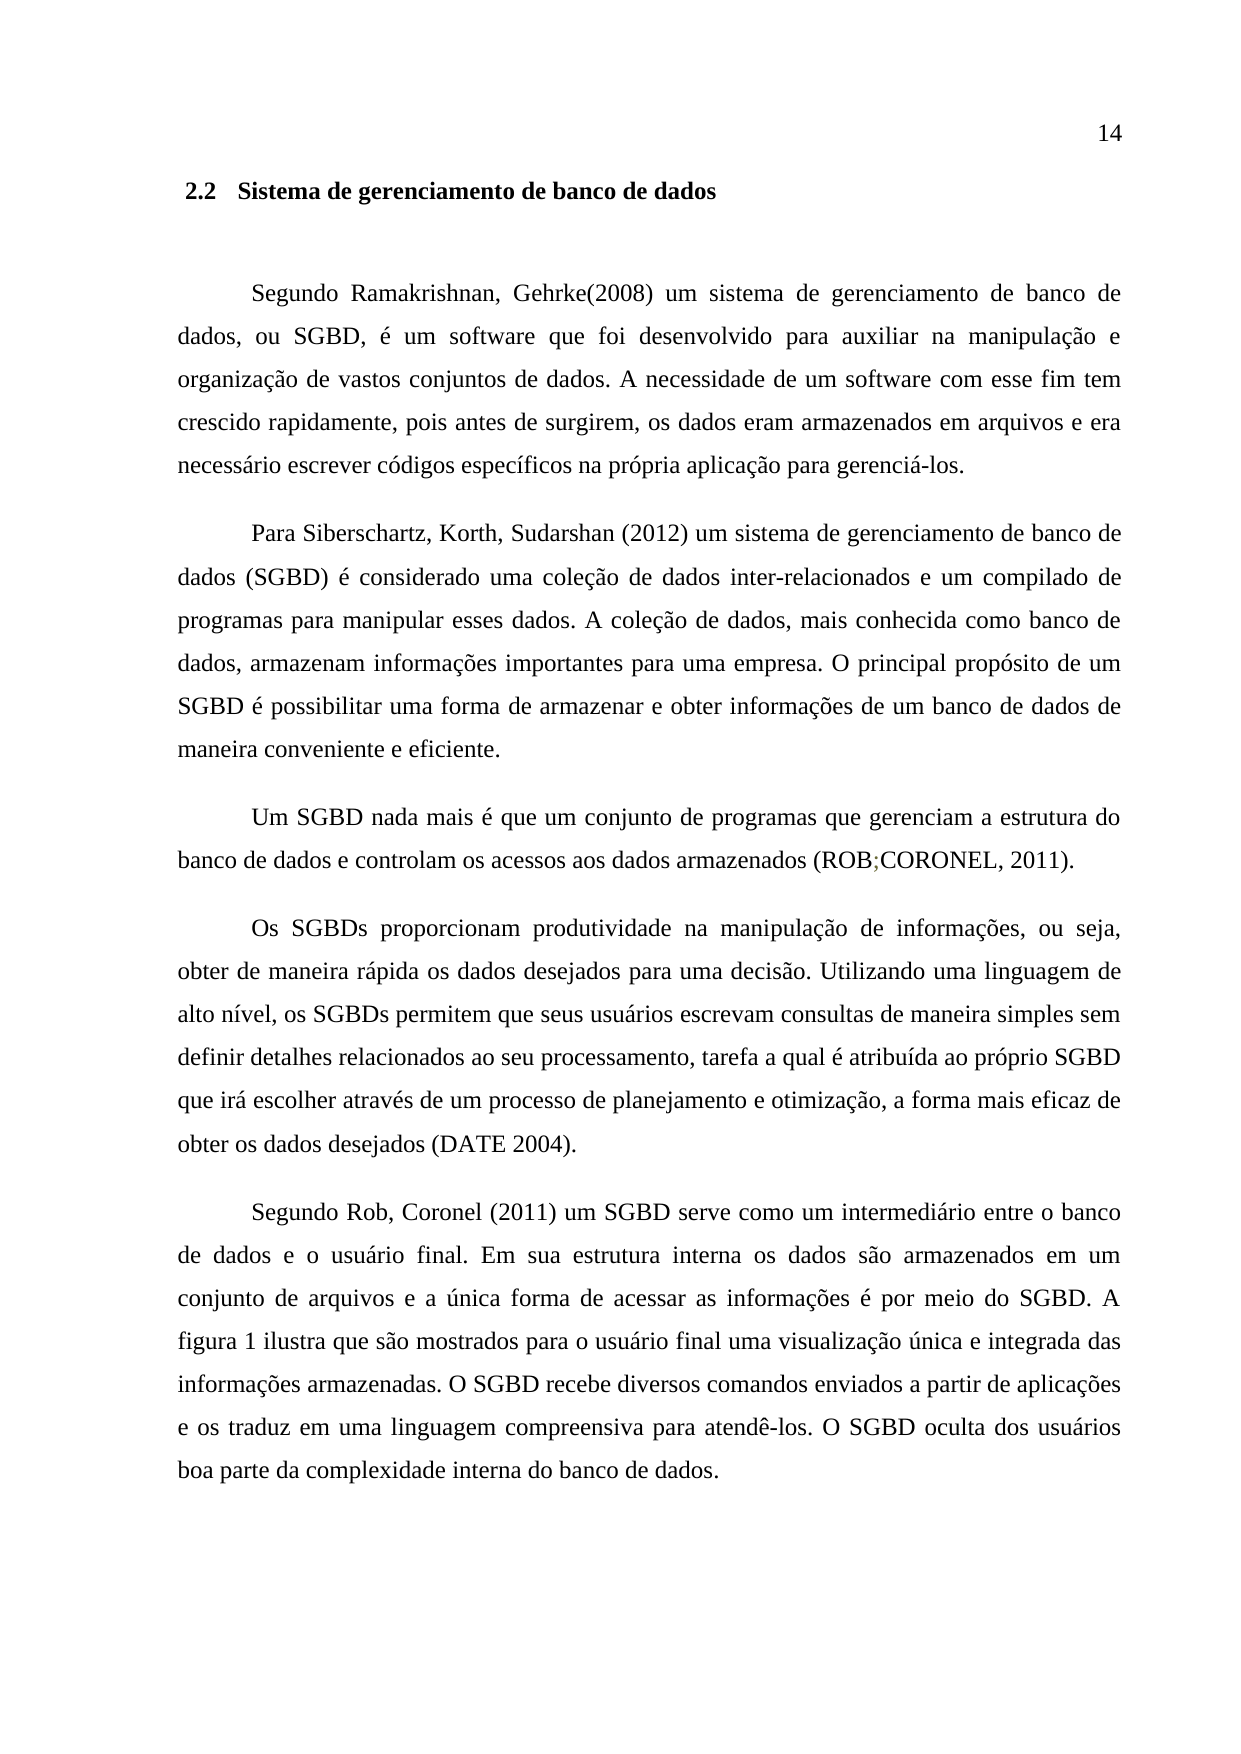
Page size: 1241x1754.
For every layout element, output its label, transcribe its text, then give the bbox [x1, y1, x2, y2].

text Os SGBDs proporcionam produtividade na manipulação de informações, ou seja, obter de maneira rápida os dados desejados para uma decisão. Utilizando uma linguagem de alto nível, os SGBDs permitem que seus usuários escrevam consultas de maneira simples sem definir detalhes relacionados ao seu processamento, tarefa a qual é atribuída ao próprio SGBD que irá escolher através de um processo de planejamento e otimização, a forma mais eficaz de obter os dados desejados (DATE 2004). [177, 913, 1122, 1157]
text Para Siberschartz, Korth, Sudarshan (2012) um sistema de gerenciamento de banco de dados (SGBD) é considerado uma coleção de dados inter-relacionados e um compilado de programas para manipular esses dados. A coleção de dados, mais conhecida como banco de dados, armazenam informações importantes para uma empresa. O principal propósito de um SGBD é possibilitar uma forma de armazenar e obter informações de um banco de dados de maneira conveniente e eficiente. [177, 518, 1122, 763]
text Segundo Rob, Coronel (2011) um SGBD serve como um intermediário entre o banco de dados e o usuário final. Em sua estrutura interna os dados são armazenados em um conjunto de arquivos e a única forma de acessar as informações é por meio do SGBD. A figura 1 ilustra que são mostrados para o usuário final uma visualização única e integrada das informações armazenadas. O SGBD recebe diversos comandos enviados a partir de aplicações e os traduz em uma linguagem compreensiva para atendê-los. O SGBD oculta dos usuários boa parte da complexidade interna do banco de dados. [177, 1197, 1122, 1484]
text Segundo Ramakrishnan, Gehrke(2008) um sistema de gerenciamento de banco de dados, ou SGBD, é um software que foi desenvolvido para auxiliar na manipulação e organização de vastos conjuntos de dados. A necessidade de um software com esse fim tem crescido rapidamente, pois antes de surgirem, os dados eram armazenados em arquivos e era necessário escrever códigos específicos na própria aplicação para gerenciá-los. [177, 278, 1122, 479]
text Um SGBD nada mais é que um conjunto de programas que gerenciam a estrutura do banco de dados e controlam os acessos aos dados armazenados (ROB;CORONEL, 2011). [177, 802, 1122, 874]
list Sistema de gerenciamento de banco de dados [185, 176, 1122, 205]
